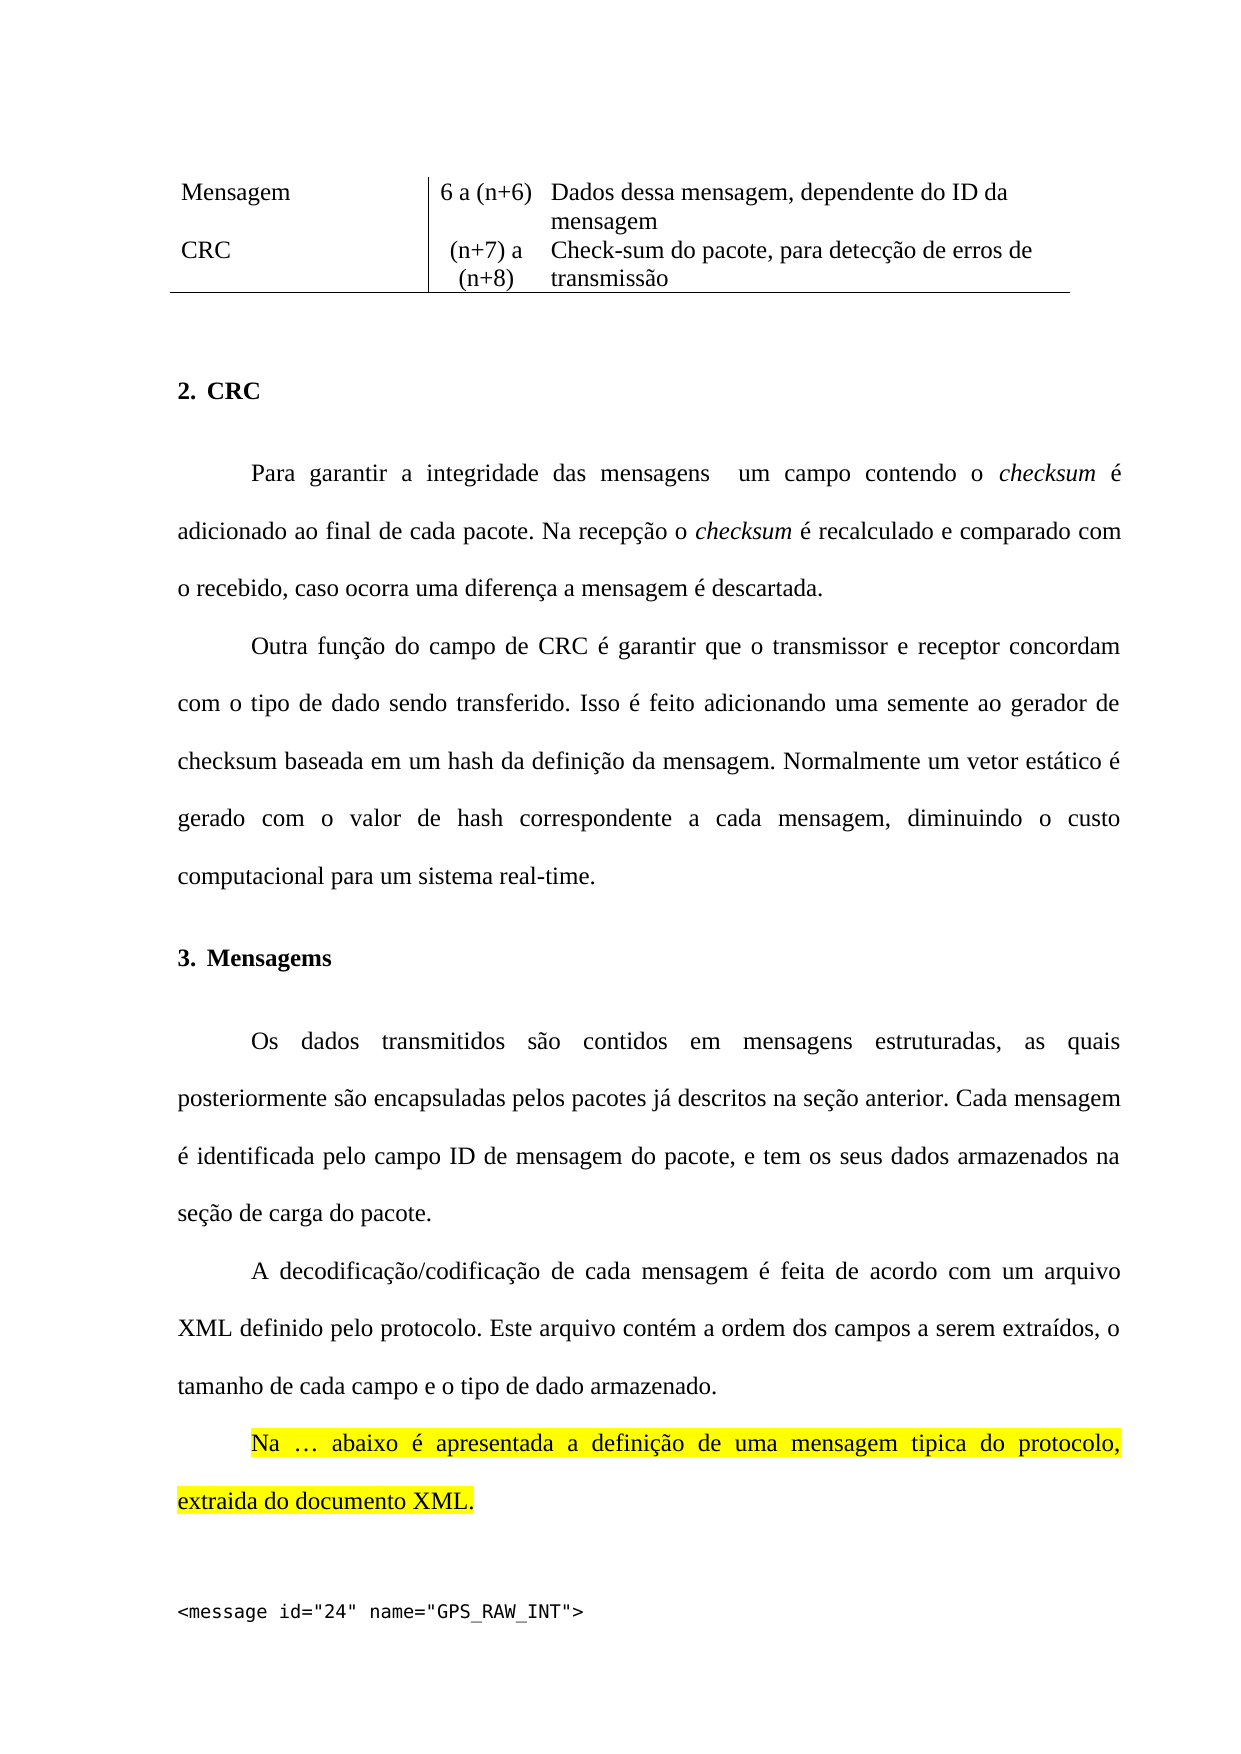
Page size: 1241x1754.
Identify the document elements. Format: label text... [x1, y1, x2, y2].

text A decodificação/codificação de cada mensagem é feita de acordo com um arquivo XML definido pelo protocolo. Este arquivo contém a ordem dos campos a serem extraídos, o tamanho de cada campo e o tipo de dado armazenado. [177, 1256, 1121, 1399]
table_cell (n+7) a (n+8) [429, 235, 543, 292]
text <message id="24" name="GPS_RAW_INT"> [177, 1601, 1121, 1623]
table_cell CRC [170, 235, 428, 292]
text Os dados transmitidos são contidos em mensagens estruturadas, as quais posteriormente são encapsuladas pelos pacotes já descritos na seção anterior. Cada mensagem é identificada pelo campo ID de mensagem do pacote, e tem os seus dados armazenados na seção de carga do pacote. [177, 1026, 1121, 1227]
text Para garantir a integridade das mensagens um campo contendo o checksum é adicionado ao final de cada pacote. Na recepção o checksum é recalculado e comparado com o recebido, caso ocorra uma diferença a mensagem é descartada. [177, 458, 1121, 602]
subtitle Mensagems [177, 943, 1121, 972]
table_cell Mensagem [170, 177, 428, 235]
table_cell Dados dessa mensagem, dependente do ID da mensagem [543, 177, 1070, 235]
subtitle CRC [177, 376, 1121, 404]
table_cell 6 a (n+6) [429, 177, 543, 235]
text Outra função do campo de CRC é garantir que o transmissor e receptor concordam com o tipo de dado sendo transferido. Isso é feito adicionando uma semente ao gerador de checksum baseada em um hash da definição da mensagem. Normalmente um vetor estático é gerado com o valor de hash correspondente a cada mensagem, diminuindo o custo computacional para um sistema real-time. [177, 631, 1121, 889]
table_cell Check-sum do pacote, para detecção de erros de transmissão [543, 235, 1070, 292]
text Na … abaixo é apresentada a definição de uma mensagem tipica do protocolo, extraida do documento XML. [177, 1428, 1121, 1514]
